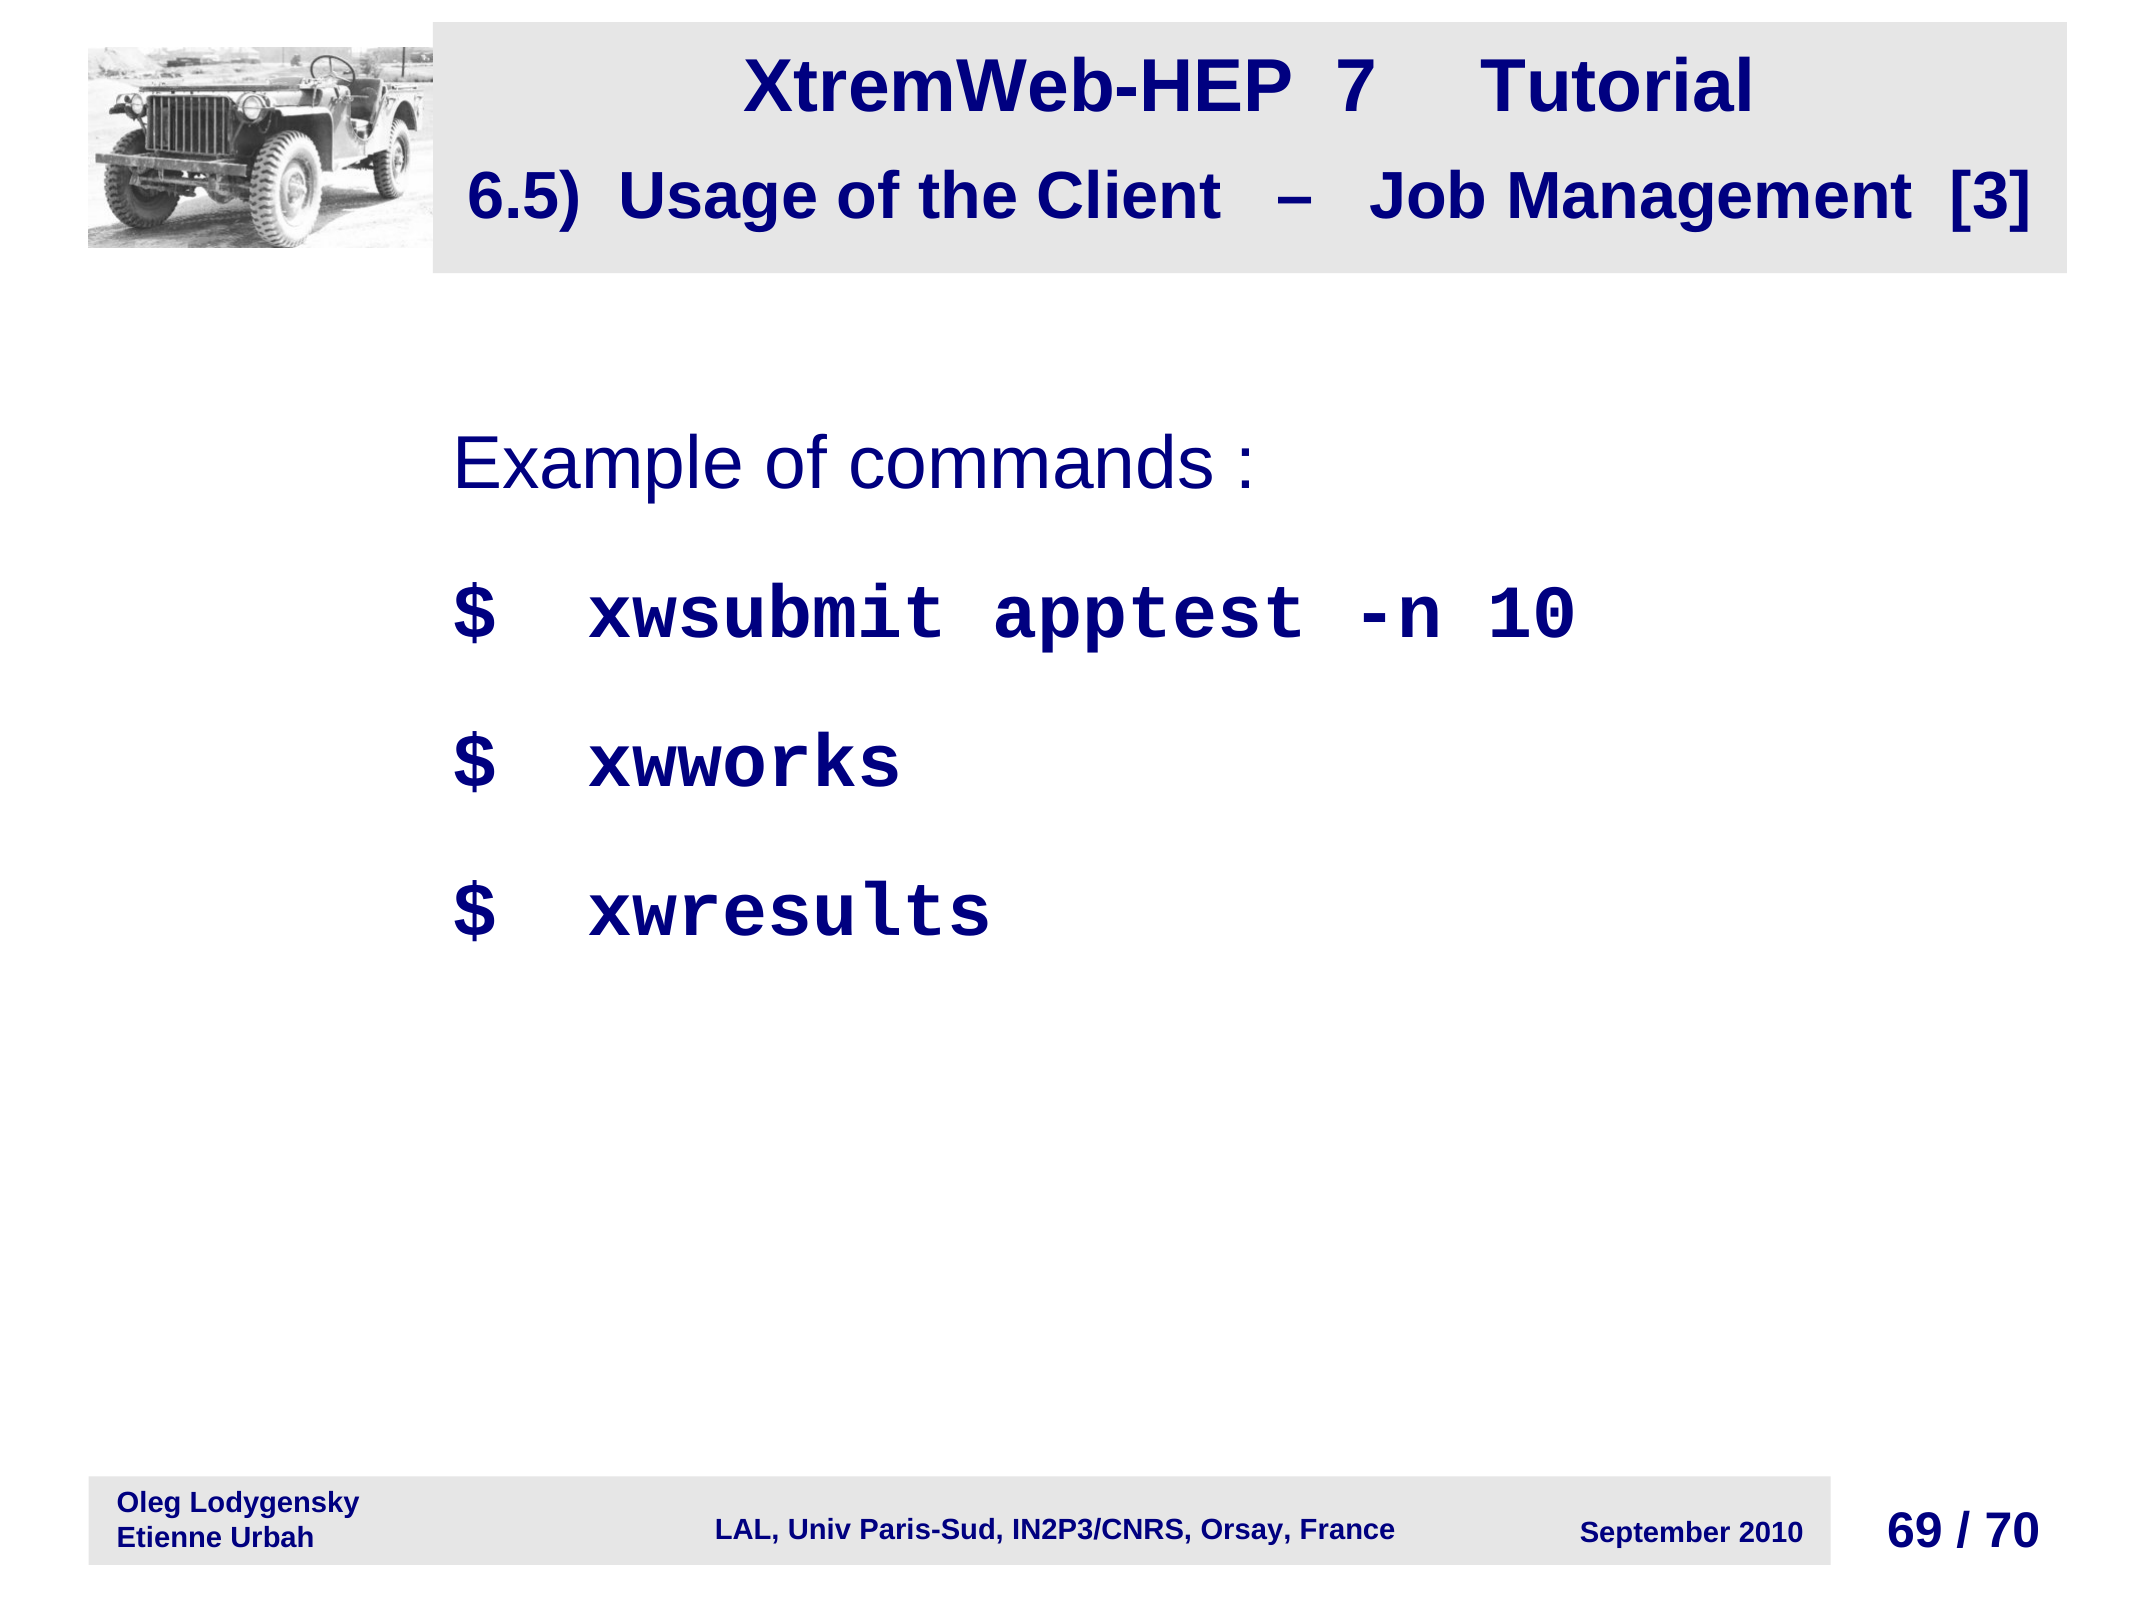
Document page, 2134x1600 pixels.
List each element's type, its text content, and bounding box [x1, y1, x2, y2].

picture [88, 47, 433, 248]
title 6.5) Usage of the Client – Job Management [3] [442, 73, 2067, 311]
text_box Example of commands : $ xwsubmit apptest -n 10 $ xwworks $ xwresults [442, 413, 2061, 1469]
